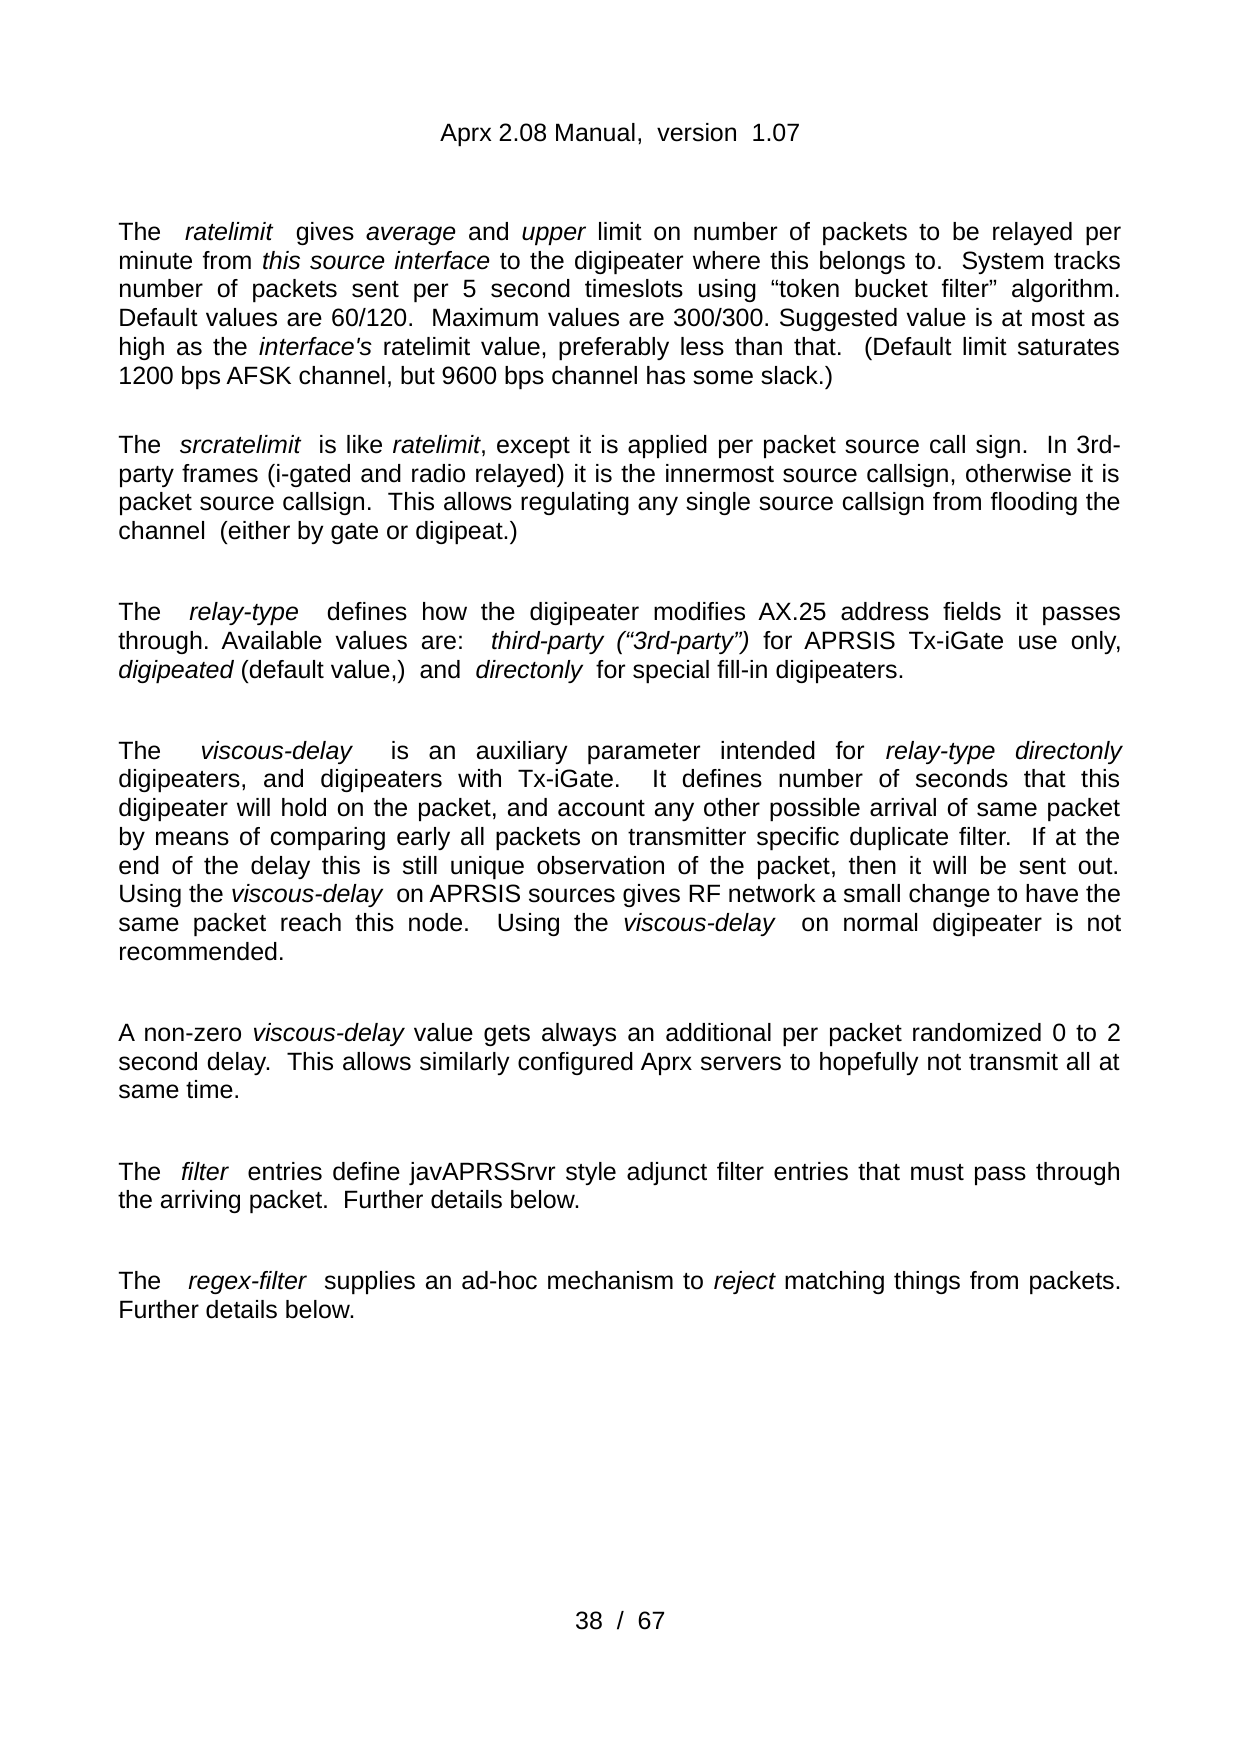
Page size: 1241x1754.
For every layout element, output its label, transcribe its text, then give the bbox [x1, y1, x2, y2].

text The regex-filter supplies an ad-hoc mechanism to reject matching things from packets. Further details below. [118, 1266, 1122, 1324]
text The relay-type defines how the digipeater modifies AX.25 address fields it passes through. Available values are: third-party (“3rd-party”) for APRSIS Tx-iGate use only, digipeated (default value,) and directonly for special fill-in digipeaters. [118, 597, 1122, 683]
text A non-zero viscous-delay value gets always an additional per packet randomized 0 to 2 second delay. This allows similarly configured Aprx servers to hopefully not transmit all at same time. [118, 1018, 1122, 1104]
text The viscous-delay is an auxiliary parameter intended for relay-type directonly digipeaters, and digipeaters with Tx-iGate. It defines number of seconds that this digipeater will hold on the packet, and account any other possible arrival of same packet by means of comparing early all packets on transmitter specific duplicate filter. If at the end of the delay this is still unique observation of the packet, then it will be sent out. Using the viscous-delay on APRSIS sources gives RF network a small change to have the same packet reach this node. Using the viscous-delay on normal digipeater is not recommended. [118, 736, 1122, 966]
text The filter entries define javAPRSSrvr style adjunct filter entries that must pass through the arriving packet. Further details below. [118, 1157, 1122, 1214]
text The ratelimit gives average and upper limit on number of packets to be relayed per minute from this source interface to the digipeater where this belongs to. System tracks number of packets sent per 5 second timeslots using “token bucket filter” algorithm. Default values are 60/120. Maximum values are 300/300. Suggested value is at most as high as the interface's ratelimit value, preferably less than that. (Default limit saturates 1200 bps AFSK channel, but 9600 bps channel has some slack.) [118, 217, 1122, 389]
text The srcratelimit is like ratelimit, except it is applied per packet source call sign. In 3rd-party frames (i-gated and radio relayed) it is the innermost source callsign, otherwise it is packet source callsign. This allows regulating any single source callsign from flooding the channel (either by gate or digipeat.) [118, 430, 1122, 545]
